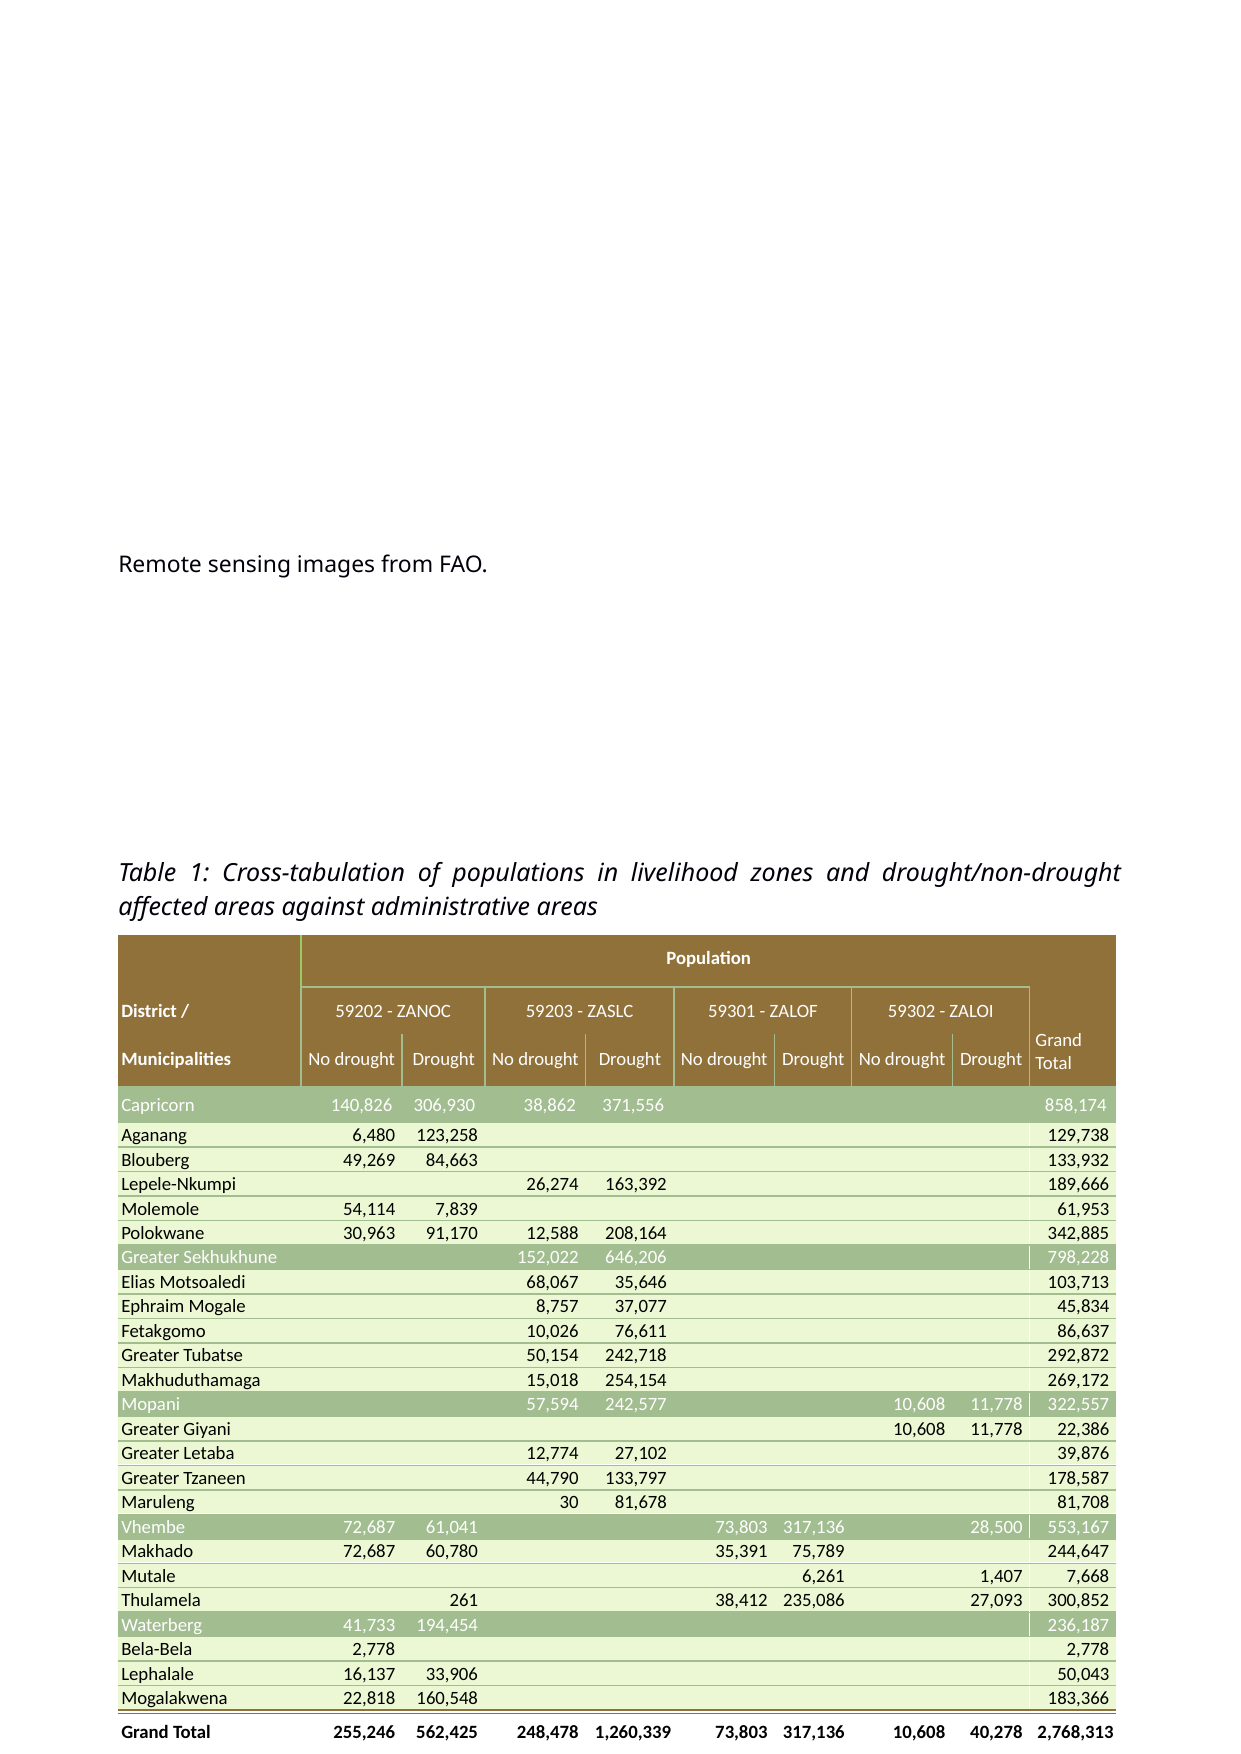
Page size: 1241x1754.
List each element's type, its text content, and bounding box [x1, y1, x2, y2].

table_cell 61,041 [402, 1515, 485, 1538]
table_cell 133,932 [1030, 1148, 1116, 1171]
table_cell 248,478 [485, 1714, 586, 1754]
table_cell Bela-Bela [118, 1637, 301, 1660]
table_cell District / [118, 988, 300, 1034]
table_cell 57,594 [485, 1393, 586, 1416]
table_cell 183,366 [1030, 1686, 1116, 1709]
table_cell [952, 1221, 1029, 1244]
table_cell [774, 1662, 852, 1685]
table_cell 261 [402, 1588, 485, 1611]
table_cell 10,026 [485, 1319, 586, 1342]
table_cell Makhado [118, 1540, 301, 1562]
table_cell [852, 1197, 952, 1220]
table_cell Vhembe [118, 1515, 301, 1538]
table_cell [402, 1393, 485, 1416]
table_cell 59302 - ZALOI [852, 988, 1029, 1034]
table_cell [586, 1123, 674, 1146]
table_cell [674, 1637, 774, 1660]
table_cell Grand Total [118, 1714, 301, 1754]
table_cell [674, 1393, 774, 1416]
table_cell [586, 1515, 674, 1538]
table_cell [774, 1466, 852, 1489]
table_cell 76,611 [586, 1319, 674, 1342]
table_cell 160,548 [402, 1686, 485, 1709]
table_cell 41,733 [301, 1613, 402, 1636]
table_cell [774, 1637, 852, 1660]
table_cell Drought [586, 1036, 673, 1086]
table_cell [674, 1564, 774, 1587]
table_header [118, 935, 300, 986]
table_cell [852, 1319, 952, 1342]
table_cell [852, 1087, 952, 1122]
table_cell 38,862 [485, 1087, 586, 1122]
table_cell 15,018 [485, 1368, 586, 1391]
table_cell 50,043 [1030, 1662, 1116, 1685]
table_cell [586, 1197, 674, 1220]
table_cell [852, 1588, 952, 1611]
text Table 2: Cross-tabulation of populations in livelihood zones and drought/non-drought affected areas against administrative areas [118, 854, 1122, 922]
table_cell 73,803 [674, 1714, 774, 1754]
table_cell 16,137 [301, 1662, 402, 1685]
table_cell Aganang [118, 1123, 301, 1146]
table_cell [774, 1123, 852, 1146]
table_cell 562,425 [402, 1714, 485, 1754]
table_cell 37,077 [586, 1295, 674, 1318]
table_cell 59203 - ZASLC [486, 988, 673, 1034]
table_cell [674, 1270, 774, 1293]
table_cell [402, 1368, 485, 1391]
table_cell [852, 1172, 952, 1195]
table_cell 7,839 [402, 1197, 485, 1220]
table_cell [952, 1123, 1029, 1146]
table_cell [485, 1637, 586, 1660]
table_cell 33,906 [402, 1662, 485, 1685]
table_cell [774, 1393, 852, 1416]
table_cell [852, 1295, 952, 1318]
table_cell [852, 1637, 952, 1660]
table_cell [301, 1588, 402, 1611]
table_cell [402, 1466, 485, 1489]
table_cell 2,778 [1030, 1637, 1116, 1660]
table_cell [774, 1368, 852, 1391]
table_cell [952, 1686, 1029, 1709]
table_cell [852, 1270, 952, 1293]
table_cell 40,278 [952, 1714, 1029, 1754]
table_cell [674, 1295, 774, 1318]
table_cell 236,187 [1030, 1613, 1116, 1636]
table_cell Molemole [118, 1197, 301, 1220]
table_cell [586, 1588, 674, 1611]
table_cell [674, 1221, 774, 1244]
table_cell 371,556 [586, 1087, 674, 1122]
table_cell 28,500 [952, 1515, 1029, 1538]
table_cell [301, 1417, 402, 1440]
table_cell [952, 1344, 1029, 1367]
table_cell [774, 1442, 852, 1464]
table_cell [301, 1466, 402, 1489]
table_cell 61,953 [1030, 1197, 1116, 1220]
table_cell [774, 1246, 852, 1269]
table_cell [952, 1368, 1029, 1391]
table_cell Lephalale [118, 1662, 301, 1685]
table_cell Drought [953, 1036, 1029, 1086]
table_cell [674, 1442, 774, 1464]
table_cell [952, 1270, 1029, 1293]
table_cell [952, 1442, 1029, 1464]
table_cell 35,646 [586, 1270, 674, 1293]
table_cell 59301 - ZALOF [675, 988, 851, 1034]
table_cell [586, 1686, 674, 1709]
table_cell Capricorn [118, 1087, 301, 1122]
table_cell [852, 1344, 952, 1367]
table_cell 26,274 [485, 1172, 586, 1195]
table_cell [485, 1662, 586, 1685]
table_cell 39,876 [1030, 1442, 1116, 1464]
table_cell [485, 1417, 586, 1440]
table_cell [674, 1344, 774, 1367]
table_cell [852, 1686, 952, 1709]
table_cell 269,172 [1030, 1368, 1116, 1391]
table_cell 12,588 [485, 1221, 586, 1244]
table_cell [674, 1686, 774, 1709]
table_cell [586, 1540, 674, 1562]
table_cell [301, 1344, 402, 1367]
table_cell No drought [675, 1036, 774, 1086]
table_cell [852, 1123, 952, 1146]
table_cell [402, 1564, 485, 1587]
table_cell [774, 1613, 852, 1636]
table_cell [674, 1662, 774, 1685]
table_cell [674, 1417, 774, 1440]
table_cell [952, 1662, 1029, 1685]
table_cell No drought [302, 1036, 401, 1086]
table_cell 646,206 [586, 1246, 674, 1269]
table_cell [852, 1442, 952, 1464]
table_cell Greater Tzaneen [118, 1466, 301, 1489]
table_cell [485, 1148, 586, 1171]
table_cell 30,963 [301, 1221, 402, 1244]
table_cell [301, 1246, 402, 1269]
table_cell [485, 1613, 586, 1636]
table_cell [774, 1221, 852, 1244]
table_cell 6,480 [301, 1123, 402, 1146]
table_cell 10,608 [852, 1393, 952, 1416]
table_cell 45,834 [1030, 1295, 1116, 1318]
table_cell [952, 1295, 1029, 1318]
table_cell 103,713 [1030, 1270, 1116, 1293]
table_cell 72,687 [301, 1540, 402, 1562]
table_cell [402, 1319, 485, 1342]
table_cell Drought [403, 1036, 484, 1086]
table_cell [485, 1564, 586, 1587]
table_cell [952, 1148, 1029, 1171]
table_cell Lepele-Nkumpi [118, 1172, 301, 1195]
table_cell Greater Sekhukhune [118, 1246, 301, 1269]
table_cell [485, 1588, 586, 1611]
table_cell 44,790 [485, 1466, 586, 1489]
table_cell 11,778 [952, 1417, 1029, 1440]
table_cell 38,412 [674, 1588, 774, 1611]
table_cell [774, 1087, 852, 1122]
table_cell [952, 1466, 1029, 1489]
table_cell Fetakgomo [118, 1319, 301, 1342]
table_cell Makhuduthamaga [118, 1368, 301, 1391]
table_cell [402, 1295, 485, 1318]
table_cell 81,678 [586, 1491, 674, 1513]
table_cell 68,067 [485, 1270, 586, 1293]
table_cell 242,577 [586, 1393, 674, 1416]
table_cell [402, 1270, 485, 1293]
table_cell [485, 1686, 586, 1709]
table_cell 300,852 [1030, 1588, 1116, 1611]
table_cell No drought [486, 1036, 585, 1086]
table_cell 6,261 [774, 1564, 852, 1587]
table_cell 242,718 [586, 1344, 674, 1367]
table_cell [852, 1221, 952, 1244]
table_cell [952, 1172, 1029, 1195]
table_cell 2,768,313 [1030, 1714, 1116, 1754]
table_cell 163,392 [586, 1172, 674, 1195]
table_cell [774, 1344, 852, 1367]
table_cell [485, 1515, 586, 1538]
table_cell 306,930 [402, 1087, 485, 1122]
table_cell 292,872 [1030, 1344, 1116, 1367]
table_cell [852, 1466, 952, 1489]
table_cell [774, 1319, 852, 1342]
table_cell [852, 1613, 952, 1636]
table_cell [774, 1491, 852, 1513]
table_cell [952, 1613, 1029, 1636]
table_cell [674, 1172, 774, 1195]
table_cell 50,154 [485, 1344, 586, 1367]
table_cell Greater Giyani [118, 1417, 301, 1440]
table_cell [952, 1540, 1029, 1562]
table_cell 858,174 [1030, 1087, 1116, 1122]
table_cell [586, 1148, 674, 1171]
table_cell Ephraim Mogale [118, 1295, 301, 1318]
table_cell 129,738 [1030, 1123, 1116, 1146]
text Remote sensing images from FAO. [118, 548, 1122, 579]
table_cell 73,803 [674, 1515, 774, 1538]
table_cell 10,608 [852, 1417, 952, 1440]
table_cell 322,557 [1030, 1393, 1116, 1416]
table_cell [674, 1246, 774, 1269]
table_cell [952, 1246, 1029, 1269]
table_cell 84,663 [402, 1148, 485, 1171]
table_cell [674, 1491, 774, 1513]
table_cell Waterberg [118, 1613, 301, 1636]
table_cell [852, 1368, 952, 1391]
table_cell [402, 1344, 485, 1367]
table_cell 189,666 [1030, 1172, 1116, 1195]
table_cell [301, 1564, 402, 1587]
table_cell [586, 1662, 674, 1685]
table_cell 22,386 [1030, 1417, 1116, 1440]
table_cell [852, 1540, 952, 1562]
table_cell [774, 1270, 852, 1293]
table_cell [301, 1393, 402, 1416]
table_cell Polokwane [118, 1221, 301, 1244]
table_cell [674, 1466, 774, 1489]
table_cell 133,797 [586, 1466, 674, 1489]
table_cell 244,647 [1030, 1540, 1116, 1562]
table_cell 235,086 [774, 1588, 852, 1611]
table_cell [774, 1417, 852, 1440]
table_cell [674, 1368, 774, 1391]
table_cell 75,789 [774, 1540, 852, 1562]
table_cell 35,391 [674, 1540, 774, 1562]
table_cell 342,885 [1030, 1221, 1116, 1244]
table_cell Municipalities [118, 1036, 300, 1086]
table_cell [852, 1662, 952, 1685]
table_cell [852, 1148, 952, 1171]
table_cell 152,022 [485, 1246, 586, 1269]
table_cell 1,260,339 [586, 1714, 674, 1754]
table_cell [485, 1123, 586, 1146]
table_cell 60,780 [402, 1540, 485, 1562]
table_cell [952, 1491, 1029, 1513]
table_cell 208,164 [586, 1221, 674, 1244]
table_cell 2,778 [301, 1637, 402, 1660]
table_cell 553,167 [1030, 1515, 1116, 1538]
table_cell [774, 1197, 852, 1220]
table_cell 27,093 [952, 1588, 1029, 1611]
table_cell [674, 1087, 774, 1122]
table_cell [674, 1319, 774, 1342]
table_cell [952, 1637, 1029, 1660]
table_cell [301, 1319, 402, 1342]
table_cell Blouberg [118, 1148, 301, 1171]
table_cell 7,668 [1030, 1564, 1116, 1587]
table_cell [852, 1491, 952, 1513]
table_cell [674, 1197, 774, 1220]
table_cell Maruleng [118, 1491, 301, 1513]
table_cell [402, 1442, 485, 1464]
table_cell 59202 - ZANOC [302, 988, 484, 1034]
table_cell [301, 1295, 402, 1318]
table_cell [402, 1637, 485, 1660]
table_cell [301, 1442, 402, 1464]
table_cell [402, 1172, 485, 1195]
table_cell 22,818 [301, 1686, 402, 1709]
table_cell 254,154 [586, 1368, 674, 1391]
table_cell [402, 1491, 485, 1513]
table_cell [586, 1564, 674, 1587]
table_header Population [302, 935, 1116, 986]
table_cell Mopani [118, 1393, 301, 1416]
table_cell Drought [775, 1036, 851, 1086]
table_cell [774, 1295, 852, 1318]
table_cell [301, 1270, 402, 1293]
table_cell [485, 1540, 586, 1562]
table_cell 11,778 [952, 1393, 1029, 1416]
table_cell Elias Motsoaledi [118, 1270, 301, 1293]
table_cell Thulamela [118, 1588, 301, 1611]
table_cell 123,258 [402, 1123, 485, 1146]
table_cell 49,269 [301, 1148, 402, 1171]
table_cell Mogalakwena [118, 1686, 301, 1709]
table_cell [674, 1123, 774, 1146]
table_cell 72,687 [301, 1515, 402, 1538]
table_cell Mutale [118, 1564, 301, 1587]
table_cell [674, 1613, 774, 1636]
table_cell 798,228 [1030, 1246, 1116, 1269]
table_cell [852, 1515, 952, 1538]
table_cell 30 [485, 1491, 586, 1513]
table_cell [485, 1197, 586, 1220]
table_cell Greater Letaba [118, 1442, 301, 1464]
table_cell 12,774 [485, 1442, 586, 1464]
table_cell [852, 1246, 952, 1269]
table_cell [586, 1637, 674, 1660]
table_cell 81,708 [1030, 1491, 1116, 1513]
table_cell [301, 1368, 402, 1391]
table_cell [952, 1319, 1029, 1342]
table_cell 317,136 [774, 1714, 852, 1754]
table_cell Greater Tubatse [118, 1344, 301, 1367]
table_cell [586, 1613, 674, 1636]
table_cell [402, 1246, 485, 1269]
table_cell 91,170 [402, 1221, 485, 1244]
table_cell 140,826 [301, 1087, 402, 1122]
table_cell Grand Total [1030, 988, 1116, 1086]
table_cell 255,246 [301, 1714, 402, 1754]
table_cell 1,407 [952, 1564, 1029, 1587]
table_cell 10,608 [852, 1714, 952, 1754]
table_cell [301, 1172, 402, 1195]
table_cell 54,114 [301, 1197, 402, 1220]
table_cell No drought [852, 1036, 952, 1086]
table_cell [952, 1087, 1029, 1122]
table_cell 317,136 [774, 1515, 852, 1538]
table_cell [952, 1197, 1029, 1220]
table_cell [774, 1148, 852, 1171]
table_cell [586, 1417, 674, 1440]
table_cell 27,102 [586, 1442, 674, 1464]
table_cell [674, 1148, 774, 1171]
table_cell 194,454 [402, 1613, 485, 1636]
table_cell [402, 1417, 485, 1440]
table_cell [774, 1172, 852, 1195]
table_cell 8,757 [485, 1295, 586, 1318]
table_cell 86,637 [1030, 1319, 1116, 1342]
table_cell [852, 1564, 952, 1587]
table_cell 178,587 [1030, 1466, 1116, 1489]
table_cell [301, 1491, 402, 1513]
table_cell [774, 1686, 852, 1709]
